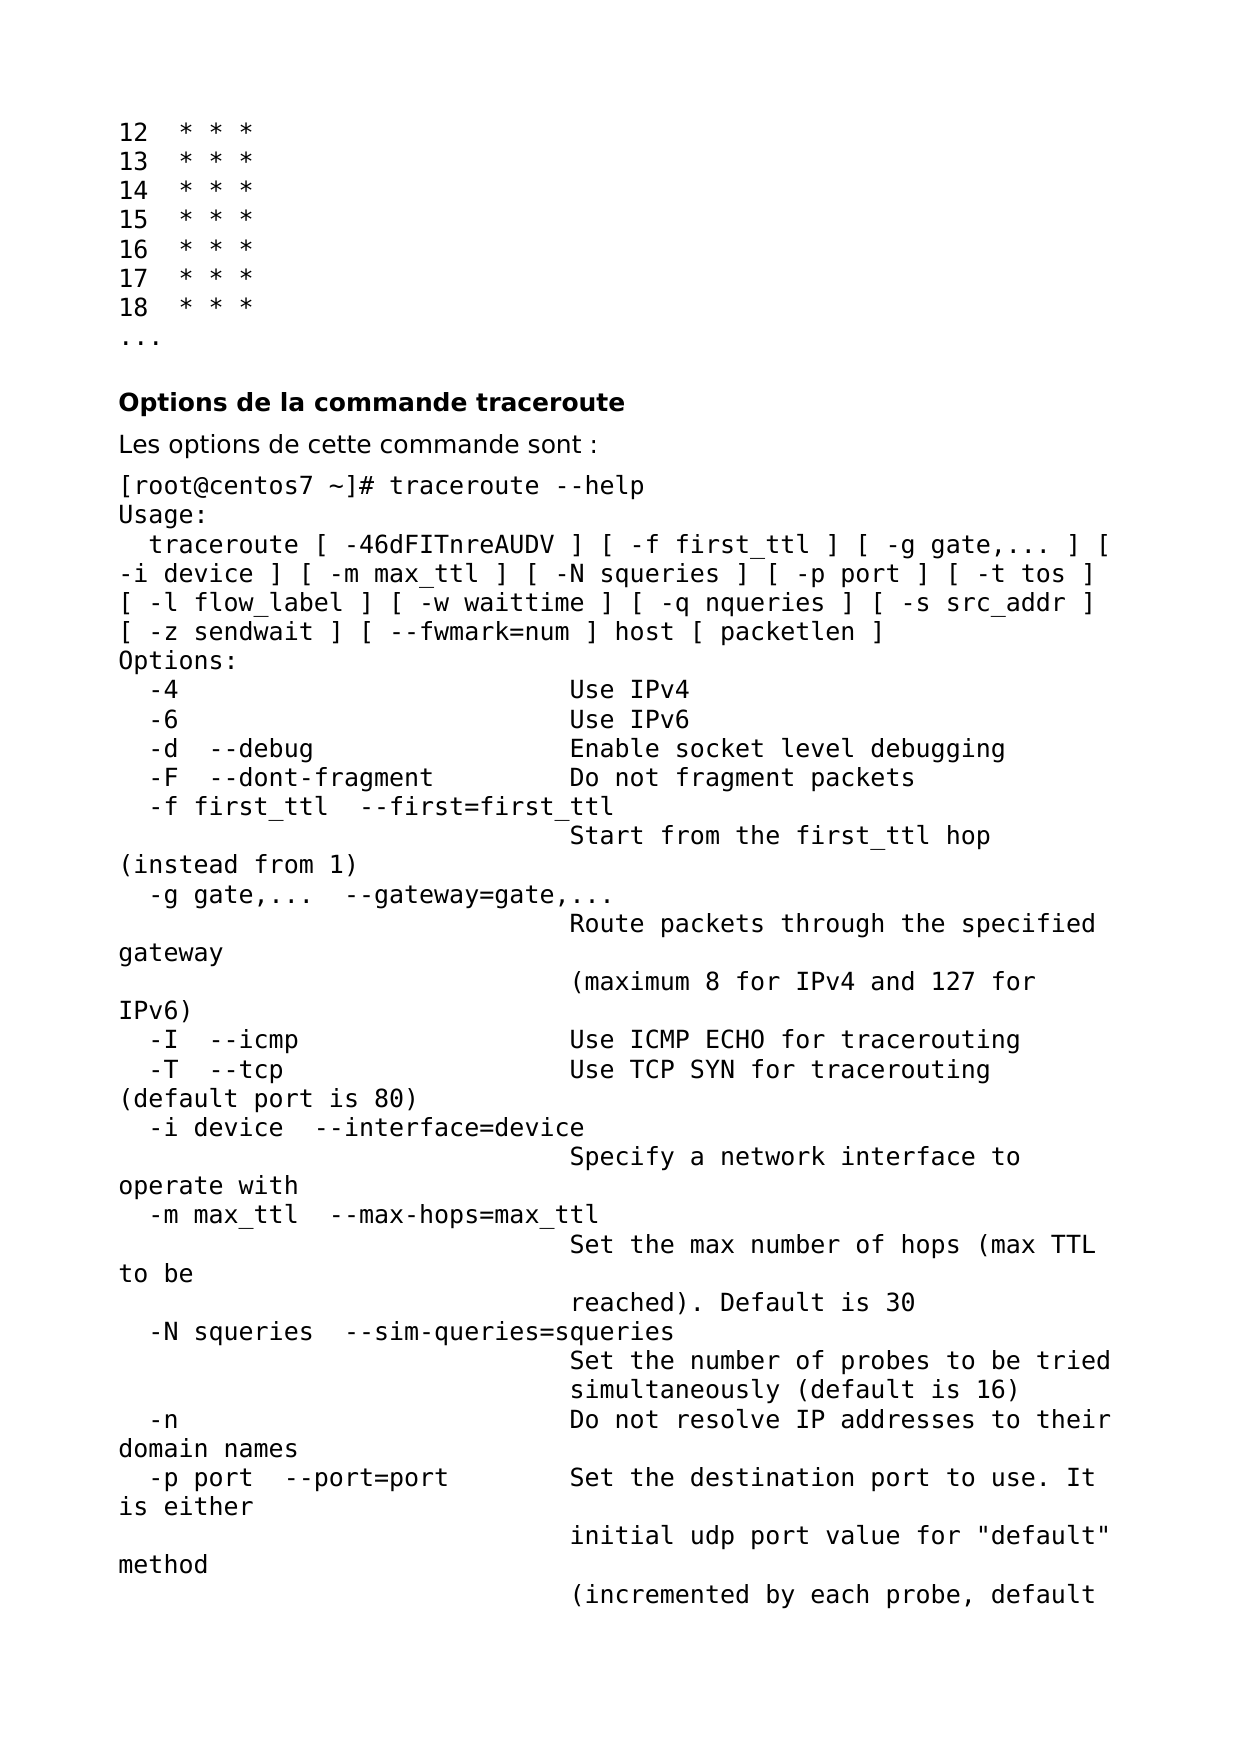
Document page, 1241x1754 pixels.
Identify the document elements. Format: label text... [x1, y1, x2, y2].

text [root@centos7 ~]# traceroute --help Usage: traceroute [ -46dFITnreAUDV ] [ -f first_ttl ] [ -g gate,... ] [ -i device ] [ -m max_ttl ] [ -N squeries ] [ -p port ] [ -t tos ] [ -l flow_label ] [ -w waittime ] [ -q nqueries ] [ -s src_addr ] [ -z sendwait ] [ --fwmark=num ] host [ packetlen ] Options: -4 Use IPv4 -6 Use IPv6 -d --debug Enable socket level debugging -F --dont-fragment Do not fragment packets -f first_ttl --first=first_ttl Start from the first_ttl hop (instead from 1) -g gate,... --gateway=gate,... Route packets through the specified gateway (maximum 8 for IPv4 and 127 for IPv6) -I --icmp Use ICMP ECHO for tracerouting -T --tcp Use TCP SYN for tracerouting (default port is 80) -i device --interface=device Specify a network interface to operate with -m max_ttl --max-hops=max_ttl Set the max number of hops (max TTL to be reached). Default is 30 -N squeries --sim-queries=squeries Set the number of probes to be tried simultaneously (default is 16) -n Do not resolve IP addresses to their domain names -p port --port=port Set the destination port to use. It is either initial udp port value for "default" method (incremented by each probe, default [118, 472, 1122, 1609]
text 12 * * * 13 * * * 14 * * * 15 * * * 16 * * * 17 * * * 18 * * * ... [118, 118, 1122, 351]
subtitle Options de la commande traceroute [118, 388, 1122, 417]
text Les options de cette commande sont : [118, 430, 1122, 459]
